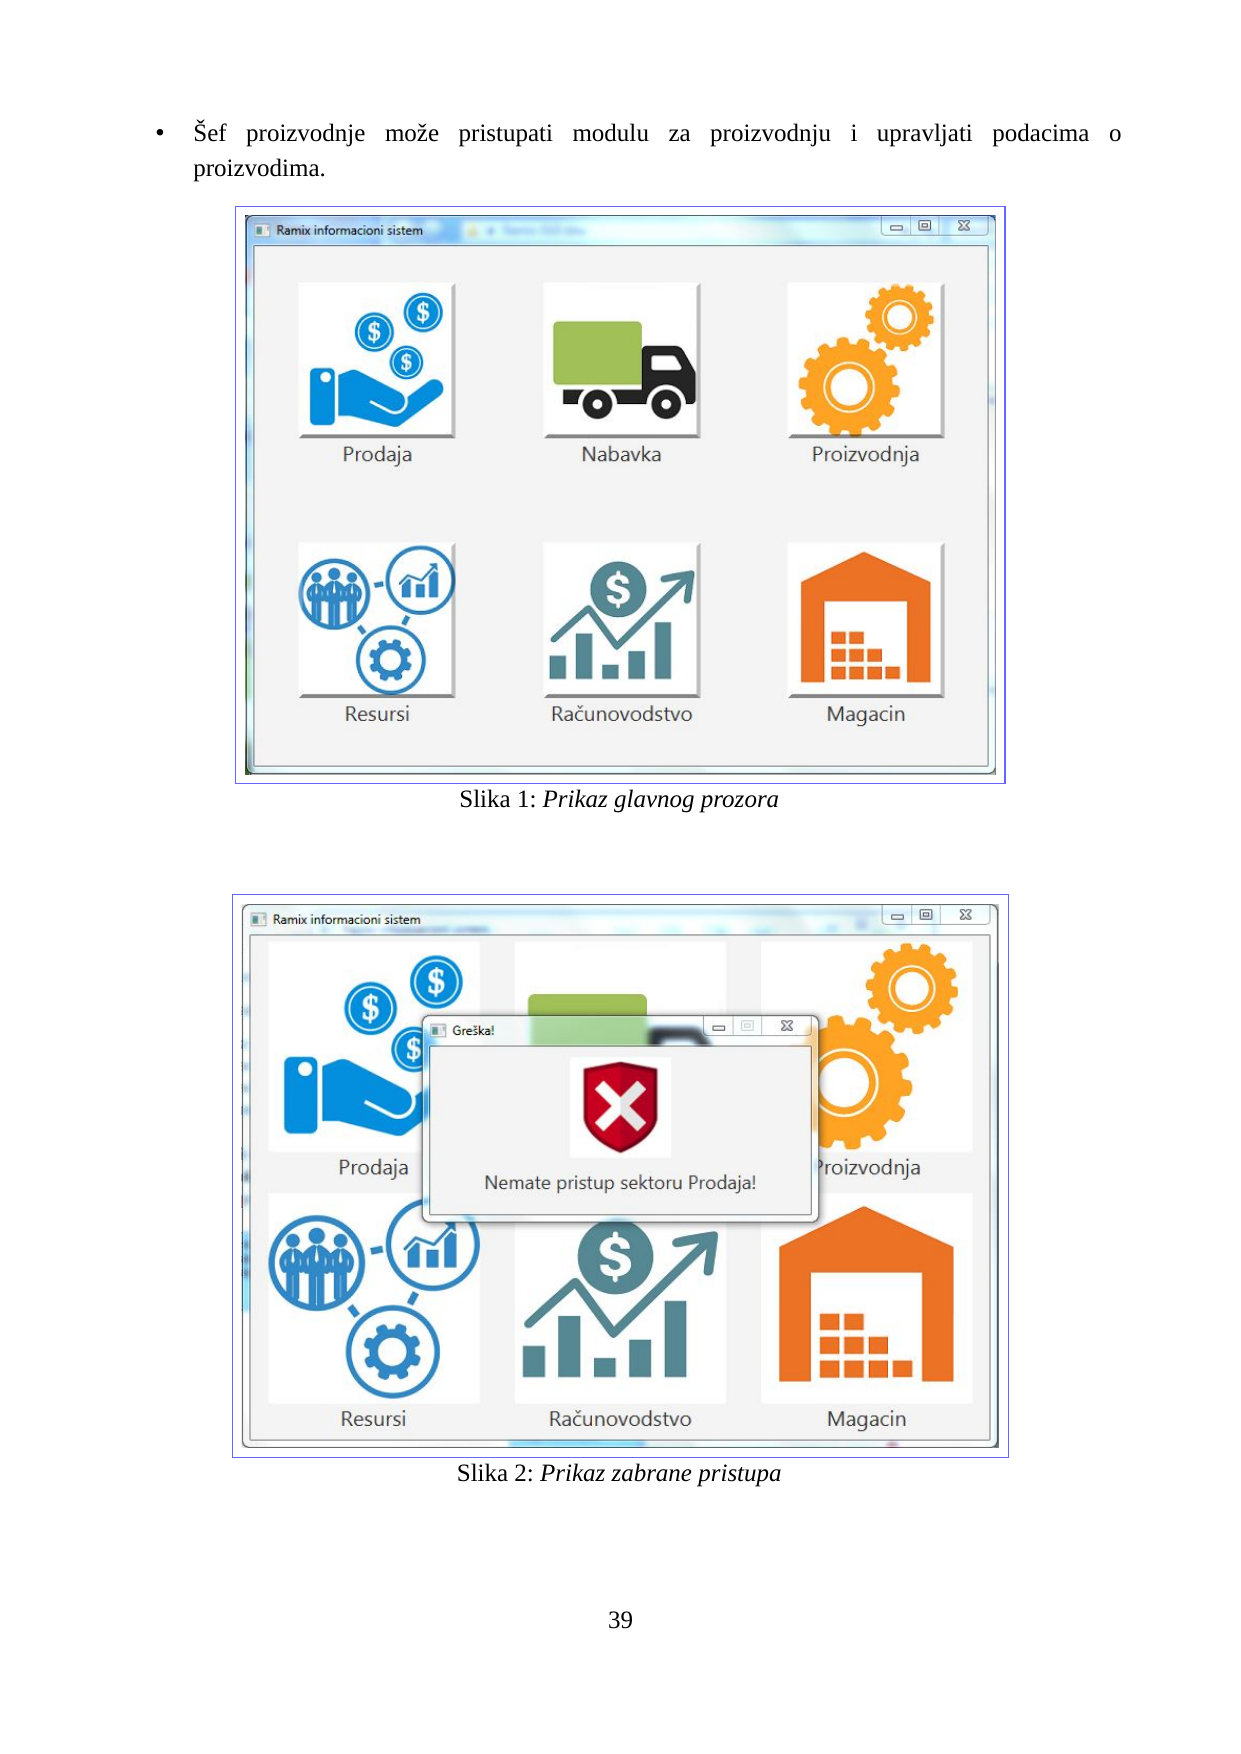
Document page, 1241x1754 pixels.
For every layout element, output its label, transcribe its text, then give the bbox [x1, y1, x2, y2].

text [233, 895, 1008, 1457]
list Šef proizvodnje može pristupati modulu za proizvodnju i upravljati podacima o proizvodima. [156, 118, 1122, 181]
text Slika 1: Prikaz glavnog prozora [206, 206, 1034, 813]
text Slika 2: Prikaz zabrane pristupa [232, 1458, 1009, 1486]
picture [245, 215, 996, 775]
picture [241, 904, 999, 1448]
